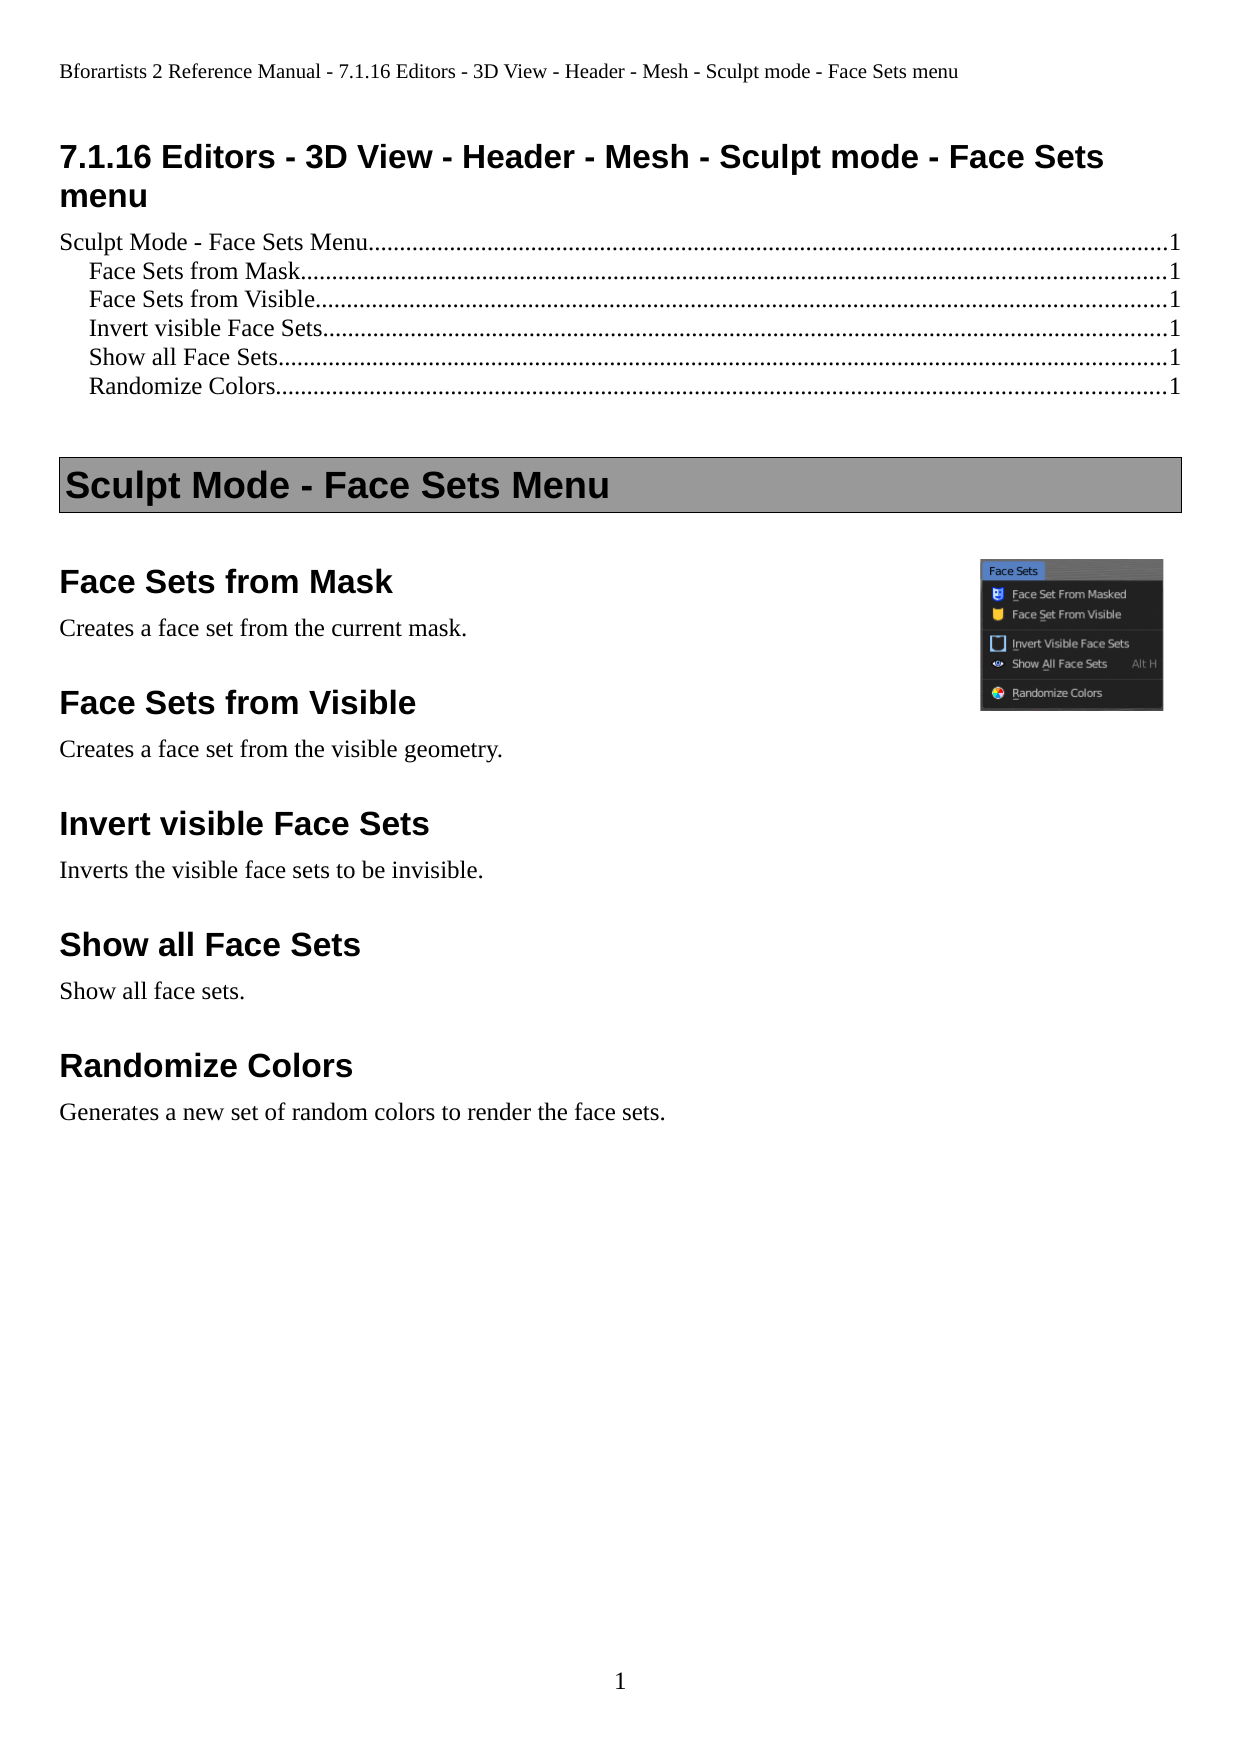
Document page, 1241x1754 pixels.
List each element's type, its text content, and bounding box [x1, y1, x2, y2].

subtitle Invert visible Face Sets [59, 804, 1181, 843]
text Creates a face set from the visible geometry. [59, 734, 1181, 763]
subtitle Show all Face Sets [59, 925, 1181, 964]
text Face Sets from Mask 1 [88, 256, 1181, 284]
subtitle [1164, 562, 1181, 601]
subtitle Randomize Colors [59, 1046, 1181, 1085]
text Face Sets from Visible 1 [88, 284, 1181, 313]
text Randomize Colors 1 [88, 371, 1181, 399]
subtitle 7.1.16 Editors - 3D View - Header - Mesh - Sculpt mode - Face Sets menu [59, 138, 1181, 214]
picture [980, 559, 1164, 711]
text Show all face sets. [59, 976, 1181, 1005]
text Creates a face set from the current mask. [59, 613, 980, 642]
text Generates a new set of random colors to render the face sets. [59, 1097, 1181, 1126]
text Show all Face Sets 1 [88, 342, 1181, 371]
text Inverts the visible face sets to be invisible. [59, 855, 1181, 884]
text Sculpt Mode - Face Sets Menu 1 [59, 227, 1181, 256]
text Invert visible Face Sets 1 [88, 313, 1181, 342]
subtitle Face Sets from Visible [59, 683, 1181, 722]
subtitle Face Sets from Mask [59, 562, 980, 601]
table_header Sculpt Mode - Face Sets Menu [60, 458, 1181, 512]
